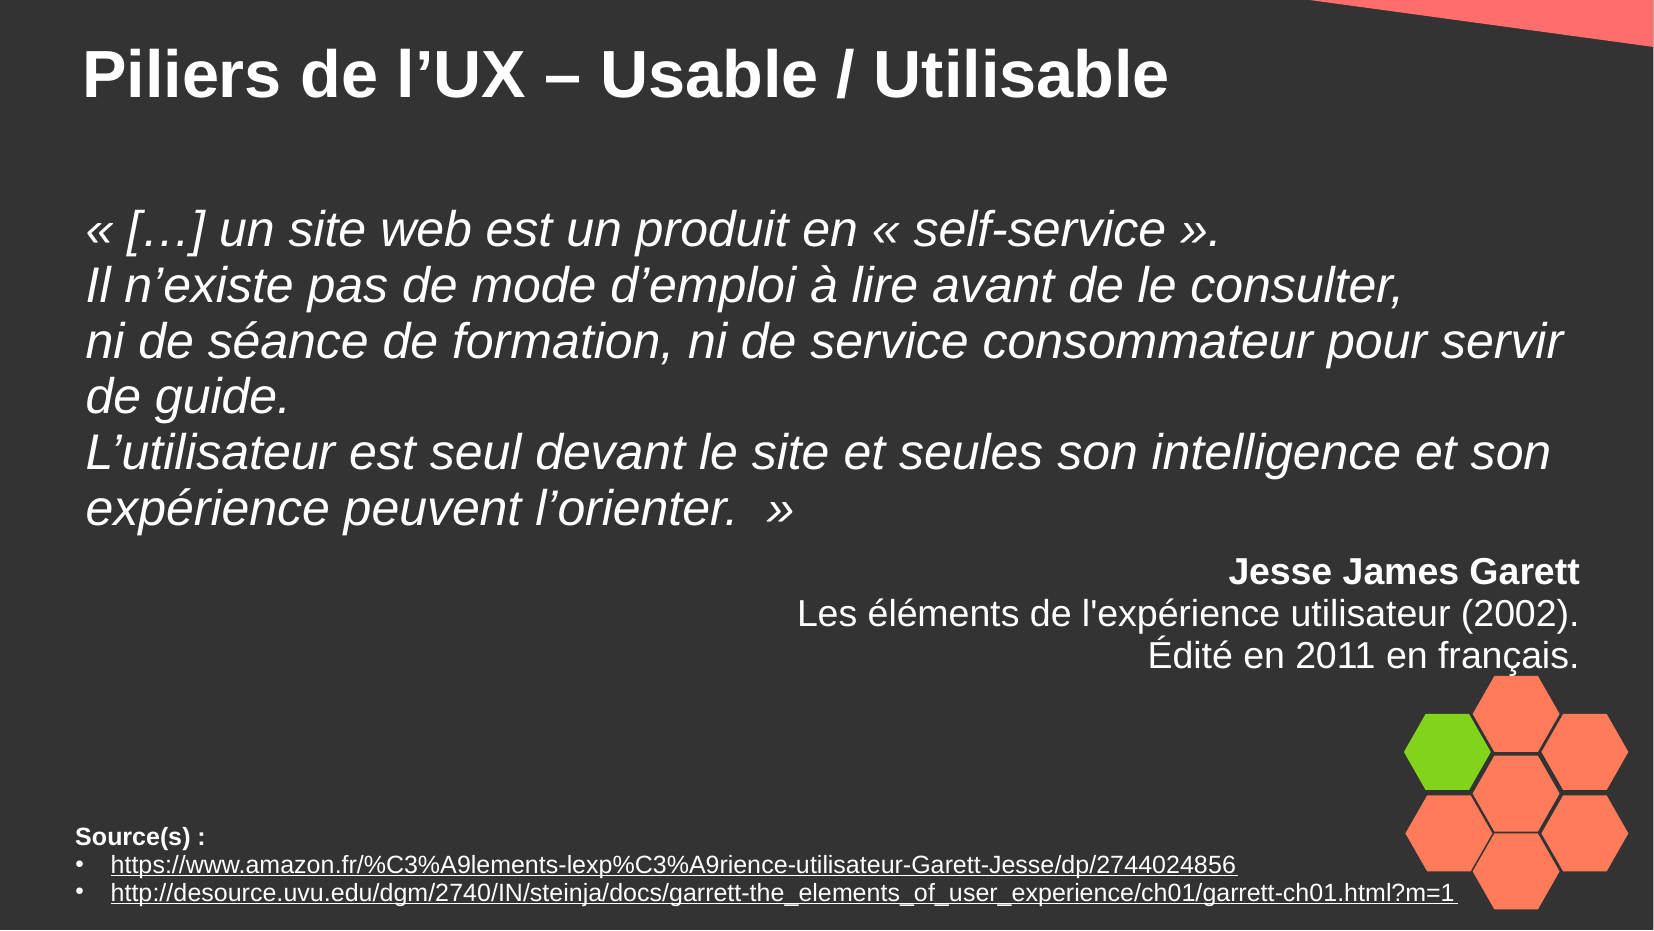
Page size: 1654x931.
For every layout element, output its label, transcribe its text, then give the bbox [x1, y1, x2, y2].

text_box [1472, 685, 1560, 752]
text_box [1546, 795, 1629, 872]
text_box [1541, 713, 1629, 790]
text_box [1416, 755, 1560, 818]
text_box Jesse James Garett Les éléments de l'expérience utilisateur (2002). Édité en 2011 en français. [720, 543, 1595, 685]
text_box [1309, 0, 1654, 48]
text_box [1546, 847, 1560, 896]
text_box Source(s) : https://www.amazon.fr/%C3%A9lements-lexp%C3%A9rience-utilisateur-Garett-Jesse/dp/2744024856 http://desource.uvu.edu/dgm/2740/IN/steinja/docs/garrett-the_elements_of_user_experience/ch01/garrett-ch01.html?m=1 [60, 814, 1546, 914]
title Piliers de l’UX – Usable / Utilisable [82, 37, 1571, 114]
text_box [1403, 713, 1491, 790]
text_box « […] un site web est un produit en « self-service ». Il n’existe pas de mode d’emploi à lire avant de le consulter, ni de séance de formation, ni de service consommateur pour servir de guide. L’utilisateur est seul devant le site et seules son intelligence et son expérience peuvent l’orienter. » [70, 193, 1619, 544]
